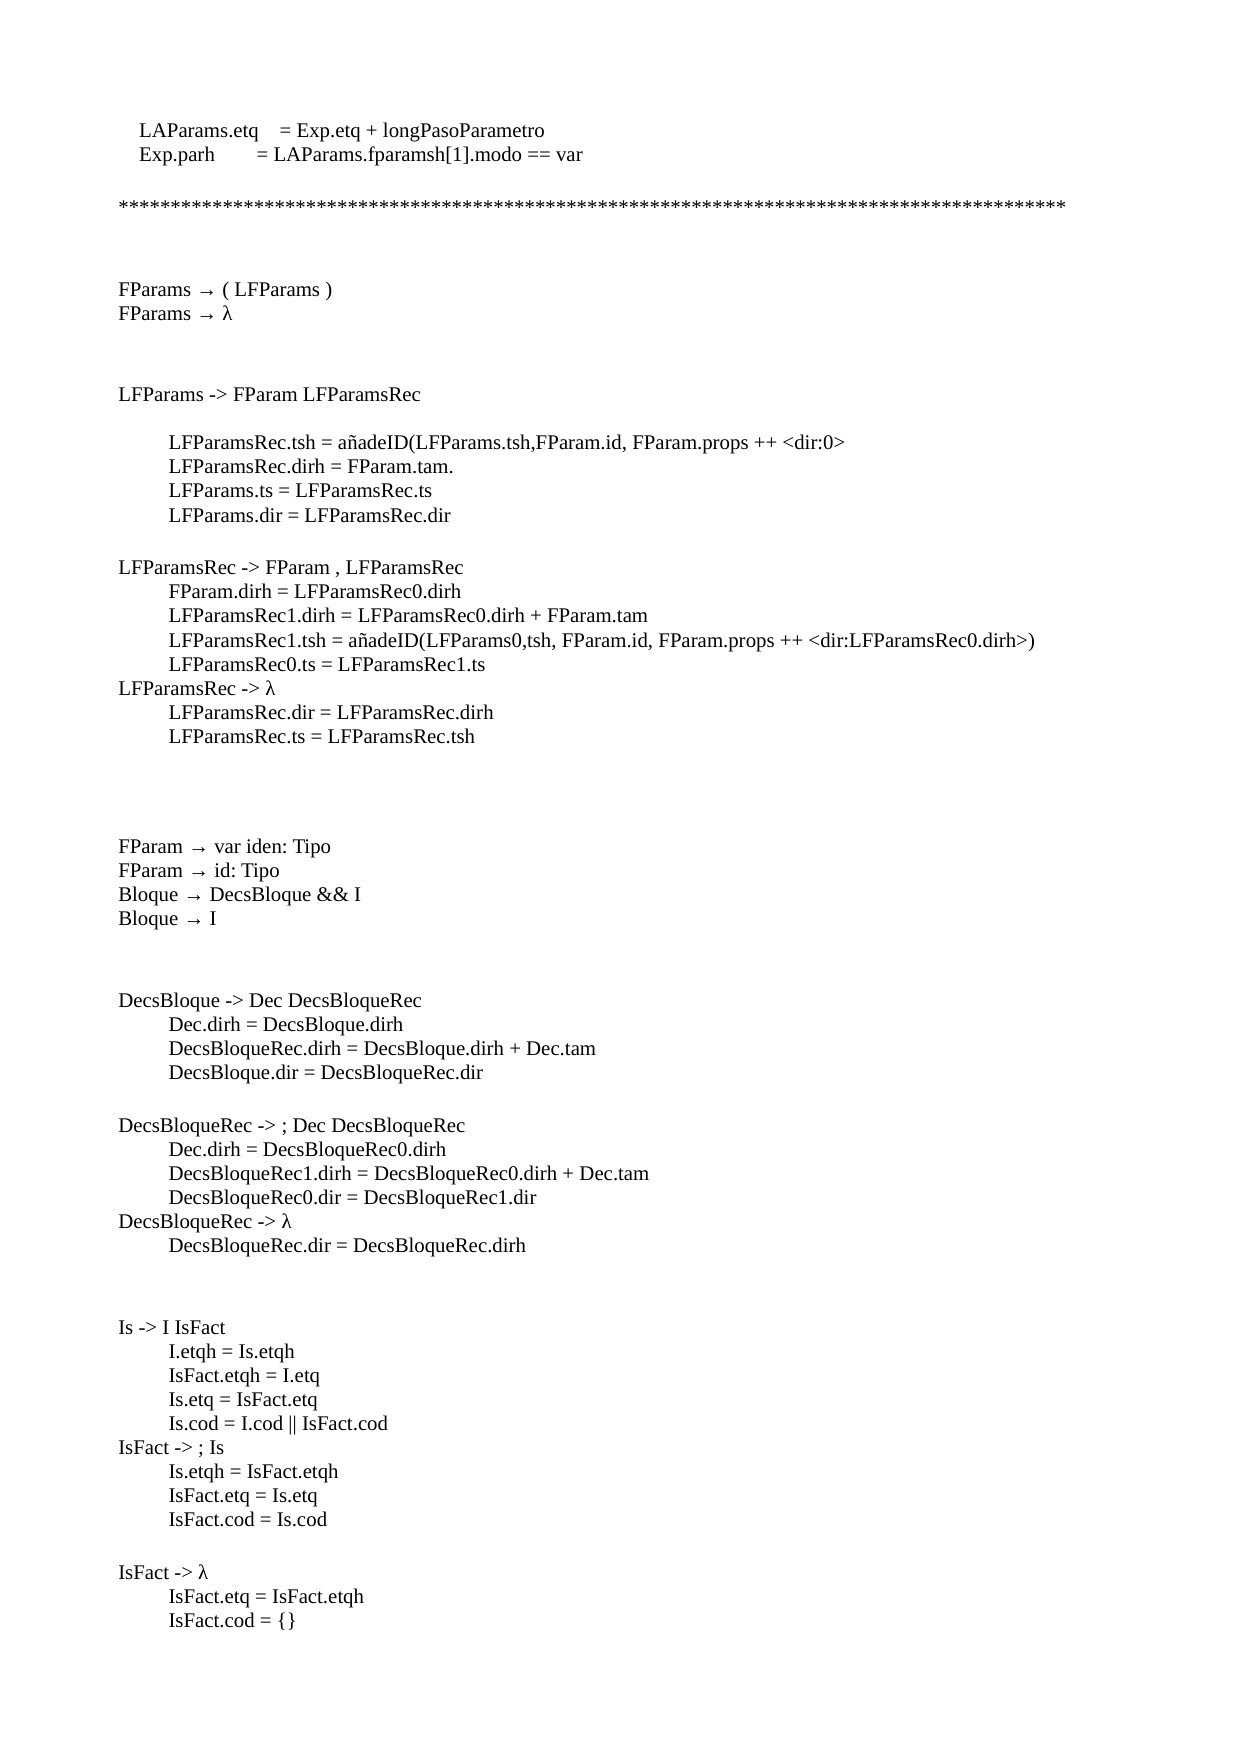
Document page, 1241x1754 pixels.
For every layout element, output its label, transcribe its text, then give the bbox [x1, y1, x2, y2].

text Dec.dirh = DecsBloque.dirh [118, 1012, 1122, 1036]
text IsFact.cod = Is.cod [118, 1507, 1122, 1531]
text DecsBloqueRec.dir = DecsBloqueRec.dirh [118, 1233, 1122, 1257]
text DecsBloqueRec.dirh = DecsBloque.dirh + Dec.tam [118, 1036, 1122, 1060]
text DecsBloqueRec1.dirh = DecsBloqueRec0.dirh + Dec.tam [118, 1161, 1122, 1185]
text ******************************************************************************************* [118, 195, 1122, 219]
text LFParams.dir = LFParamsRec.dir [118, 502, 1122, 527]
text FParam → var iden: Tipo [118, 834, 1122, 858]
text FParam.dirh = LFParamsRec0.dirh [118, 579, 1122, 603]
text LFParams.ts = LFParamsRec.ts [118, 478, 1122, 502]
text IsFact -> λ [118, 1560, 1122, 1584]
text LAParams.etq = Exp.etq + longPasoParametro [118, 118, 1122, 142]
text DecsBloque.dir = DecsBloqueRec.dir [118, 1060, 1122, 1084]
text LFParamsRec1.dirh = LFParamsRec0.dirh + FParam.tam [118, 603, 1122, 627]
text LFParamsRec1.tsh = añadeID(LFParams0,tsh, FParam.id, FParam.props ++ <dir:LFParamsRec0.dirh>) [118, 627, 1122, 652]
text DecsBloqueRec -> λ [118, 1209, 1122, 1233]
text LFParams -> FParam LFParamsRec [118, 382, 1122, 406]
text IsFact -> ; Is [118, 1435, 1122, 1459]
text DecsBloqueRec0.dir = DecsBloqueRec1.dir [118, 1185, 1122, 1209]
text Is -> I IsFact [118, 1315, 1122, 1339]
text DecsBloque -> Dec DecsBloqueRec [118, 988, 1122, 1012]
text FParam → id: Tipo [118, 858, 1122, 882]
text FParams → ( LFParams ) [118, 277, 1122, 301]
text LFParamsRec.dir = LFParamsRec.dirh [118, 700, 1122, 724]
text Is.etqh = IsFact.etqh [118, 1459, 1122, 1483]
text FParams → λ [118, 301, 1122, 325]
text Is.cod = I.cod || IsFact.cod [118, 1411, 1122, 1435]
text IsFact.etq = Is.etq [118, 1483, 1122, 1507]
text LFParamsRec.ts = LFParamsRec.tsh [118, 724, 1122, 748]
text IsFact.cod = {} [118, 1608, 1122, 1632]
text LFParamsRec.tsh = añadeID(LFParams.tsh,FParam.id, FParam.props ++ <dir:0> [118, 430, 1122, 454]
text Is.etq = IsFact.etq [118, 1387, 1122, 1411]
text Bloque → I [118, 906, 1122, 930]
text IsFact.etqh = I.etq [118, 1363, 1122, 1387]
text LFParamsRec.dirh = FParam.tam. [118, 454, 1122, 478]
text Dec.dirh = DecsBloqueRec0.dirh [118, 1137, 1122, 1161]
text DecsBloqueRec -> ; Dec DecsBloqueRec [118, 1113, 1122, 1137]
text IsFact.etq = IsFact.etqh [118, 1584, 1122, 1608]
text Exp.parh = LAParams.fparamsh[1].modo == var [118, 142, 1122, 166]
text I.etqh = Is.etqh [118, 1339, 1122, 1363]
text LFParamsRec -> λ [118, 676, 1122, 700]
text LFParamsRec -> FParam , LFParamsRec [118, 555, 1122, 579]
text Bloque → DecsBloque && I [118, 882, 1122, 906]
text LFParamsRec0.ts = LFParamsRec1.ts [118, 652, 1122, 676]
